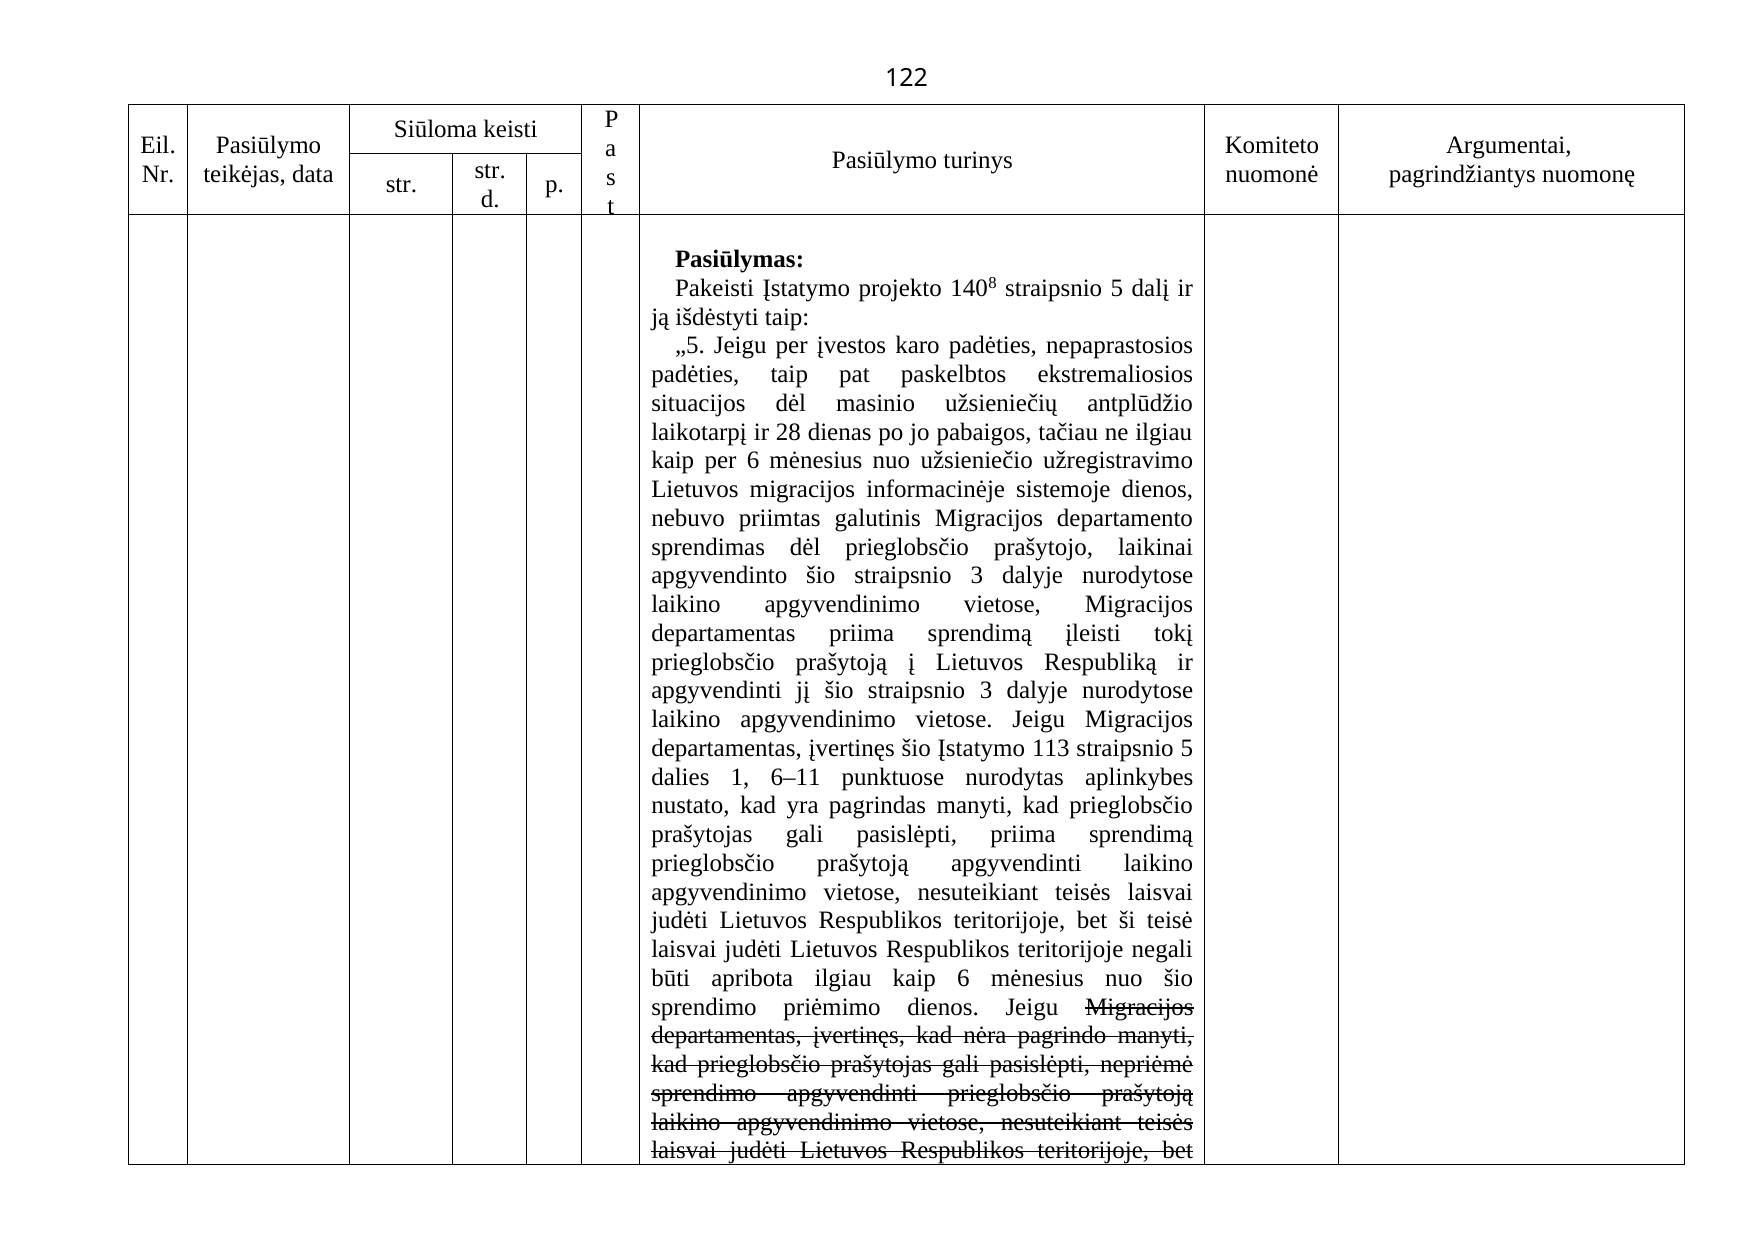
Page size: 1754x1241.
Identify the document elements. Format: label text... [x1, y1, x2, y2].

table_header Komiteto nuomonė [1205, 105, 1338, 214]
table_header Pasiūlymo turinys [640, 105, 1204, 214]
table_header Eil. Nr. [129, 105, 187, 214]
table_cell str. [350, 154, 452, 214]
table_header Pastabos [582, 105, 639, 214]
table_cell [582, 215, 639, 1164]
table_cell str. d. [453, 154, 526, 214]
table_cell [1205, 215, 1338, 1164]
table_cell Pasiūlymas: Pakeisti Įstatymo projekto 1408 straipsnio 5 dalį ir ją išdėstyti taip: „5. Jeigu per įvestos karo padėties, nepaprastosios padėties, taip pat paskelbtos ekstremaliosios situacijos dėl masinio užsieniečių antplūdžio laikotarpį ir 28 dienas po jo pabaigos, tačiau ne ilgiau kaip per 6 mėnesius nuo užsieniečio užregistravimo Lietuvos migracijos informacinėje sistemoje dienos, nebuvo priimtas galutinis Migracijos departamento sprendimas dėl prieglobsčio prašytojo, laikinai apgyvendinto šio straipsnio 3 dalyje nurodytose laikino apgyvendinimo vietose, Migracijos departamentas priima sprendimą įleisti tokį prieglobsčio prašytoją į Lietuvos Respubliką ir apgyvendinti jį šio straipsnio 3 dalyje nurodytose laikino apgyvendinimo vietose. Jeigu Migracijos departamentas, įvertinęs šio Įstatymo 113 straipsnio 5 dalies 1, 6–11 punktuose nurodytas aplinkybes nustato, kad yra pagrindas manyti, kad prieglobsčio prašytojas gali pasislėpti, priima sprendimą prieglobsčio prašytoją apgyvendinti laikino apgyvendinimo vietose, nesuteikiant teisės laisvai judėti Lietuvos Respublikos teritorijoje, bet ši teisė laisvai judėti Lietuvos Respublikos teritorijoje negali būti apribota ilgiau kaip 6 mėnesius nuo šio sprendimo priėmimo dienos. Jeigu Migracijos departamentas, įvertinęs, kad nėra pagrindo manyti, kad prieglobsčio prašytojas gali pasislėpti, nepriėmė sprendimo apgyvendinti prieglobsčio prašytoją laikino apgyvendinimo vietose, nesuteikiant teisės laisvai judėti Lietuvos Respublikos teritorijoje, bet [640, 215, 1204, 1164]
table_cell [453, 215, 526, 1164]
table_cell [188, 215, 349, 1164]
table_header Pasiūlymo teikėjas, data [188, 105, 349, 214]
table_cell [527, 215, 581, 1164]
table_cell [129, 215, 187, 1164]
table_header Argumentai, pagrindžiantys nuomonę [1339, 105, 1684, 214]
table_header Siūloma keisti [350, 105, 581, 153]
table_cell p. [527, 154, 581, 214]
table_cell [1339, 215, 1684, 1164]
table_cell [350, 215, 452, 1164]
